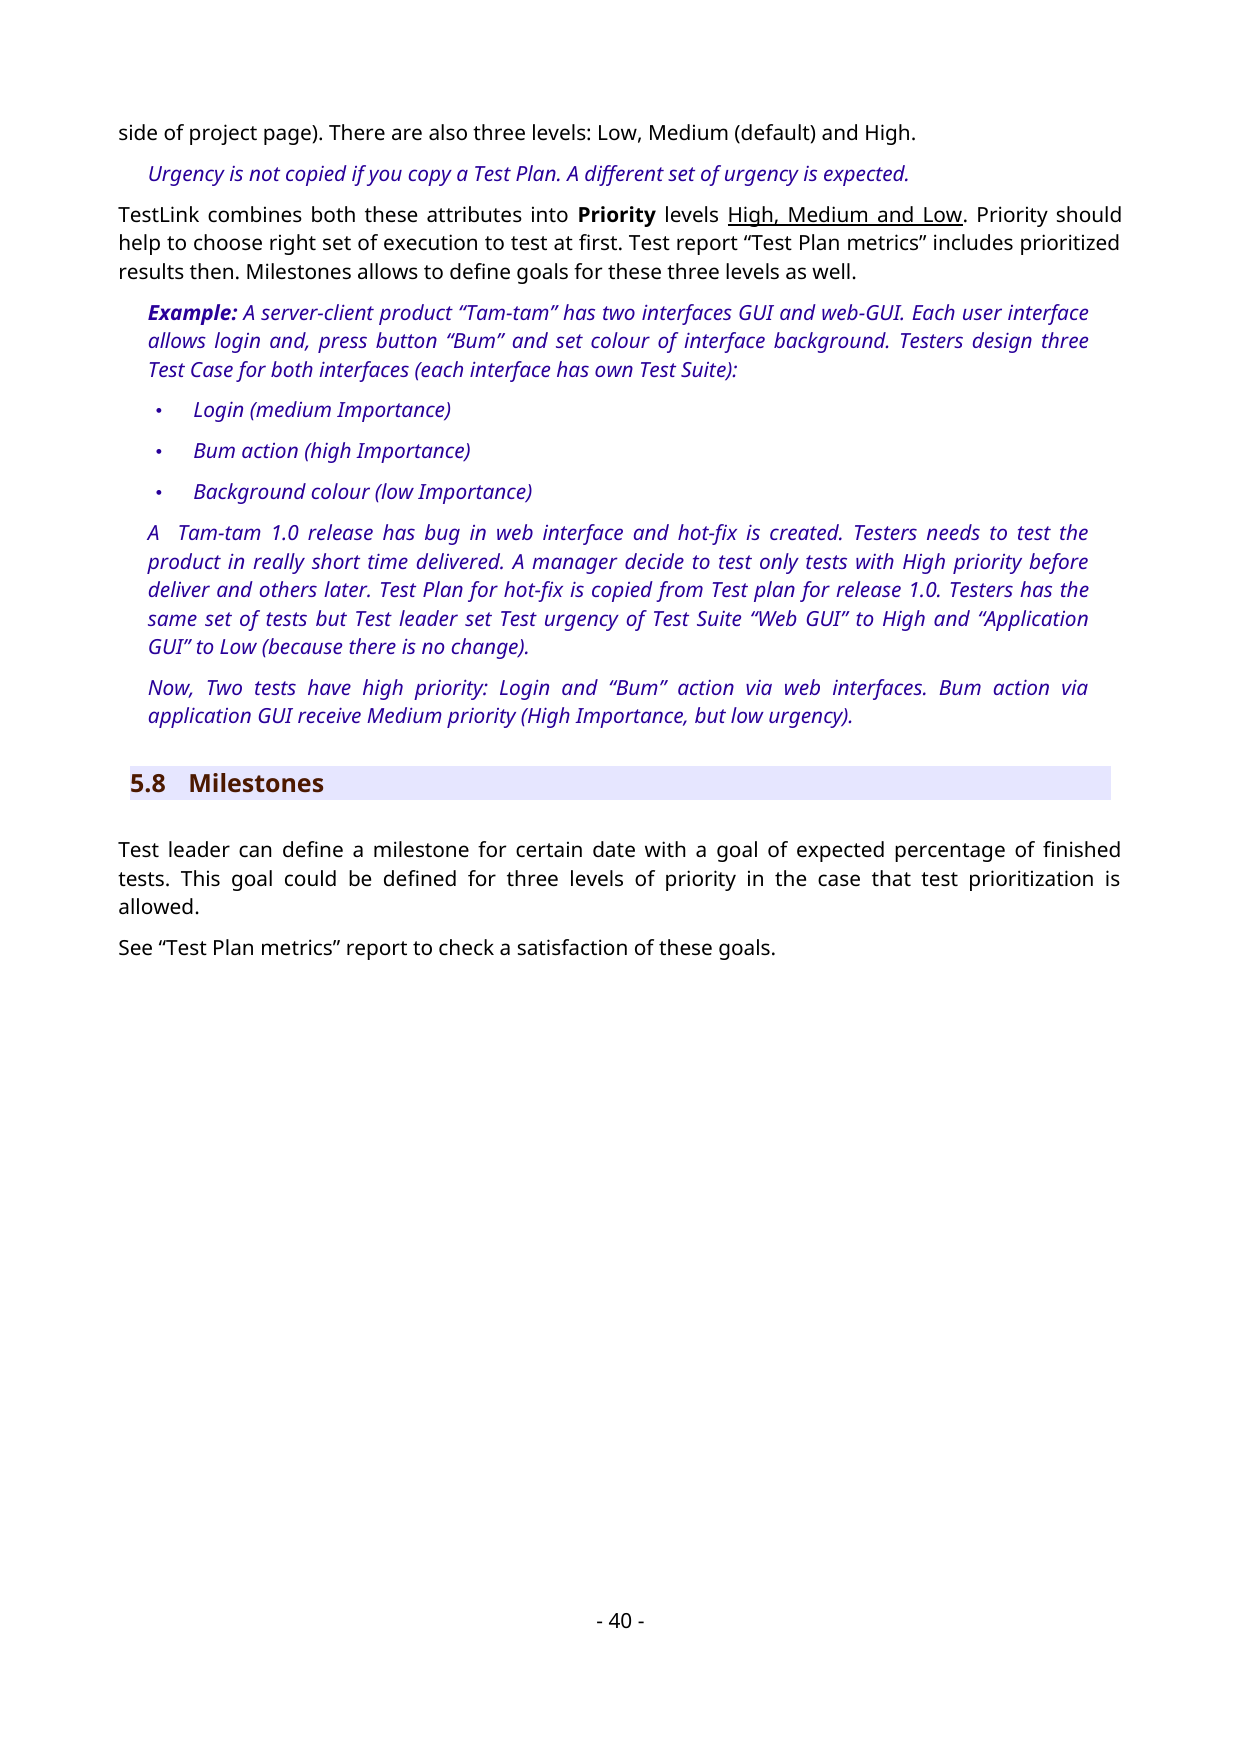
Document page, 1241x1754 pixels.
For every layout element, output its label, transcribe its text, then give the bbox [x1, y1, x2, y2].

list Background colour (low Importance) [156, 477, 1122, 506]
text Urgency is not copied if you copy a Test Plan. A different set of urgency is expected. [148, 159, 1093, 187]
subtitle Milestones [130, 766, 1111, 800]
text side of project page). There are also three levels: Low, Medium (default) and High. [118, 118, 1122, 147]
text TestLink combines both these attributes into Priority levels High, Medium and Low. Priority should help to choose right set of execution to test at first. Test report “Test Plan metrics” includes prioritized results then. Milestones allows to define goals for these three levels as well. [118, 200, 1122, 285]
text See “Test Plan metrics” report to check a satisfaction of these goals. [118, 933, 1122, 962]
text Now, Two tests have high priority: Login and “Bum” action via web interfaces. Bum action via application GUI receive Medium priority (High Importance, but low urgency). [148, 673, 1093, 730]
list Bum action (high Importance) [156, 437, 1122, 465]
text Example: A server-client product “Tam-tam” has two interfaces GUI and web-GUI. Each user interface allows login and, press button “Bum” and set colour of interface background. Testers design three Test Case for both interfaces (each interface has own Test Suite): [148, 298, 1093, 383]
list Login (medium Importance) [156, 396, 1122, 424]
text A Tam-tam 1.0 release has bug in web interface and hot-fix is created. Testers needs to test the product in really short time delivered. A manager decide to test only tests with High priority before deliver and others later. Test Plan for hot-fix is copied from Test plan for release 1.0. Testers has the same set of tests but Test leader set Test urgency of Test Suite “Web GUI” to High and “Application GUI” to Low (because there is no change). [148, 518, 1093, 661]
text Test leader can define a milestone for certain date with a goal of expected percentage of finished tests. This goal could be defined for three levels of priority in the case that test prioritization is allowed. [118, 836, 1122, 921]
